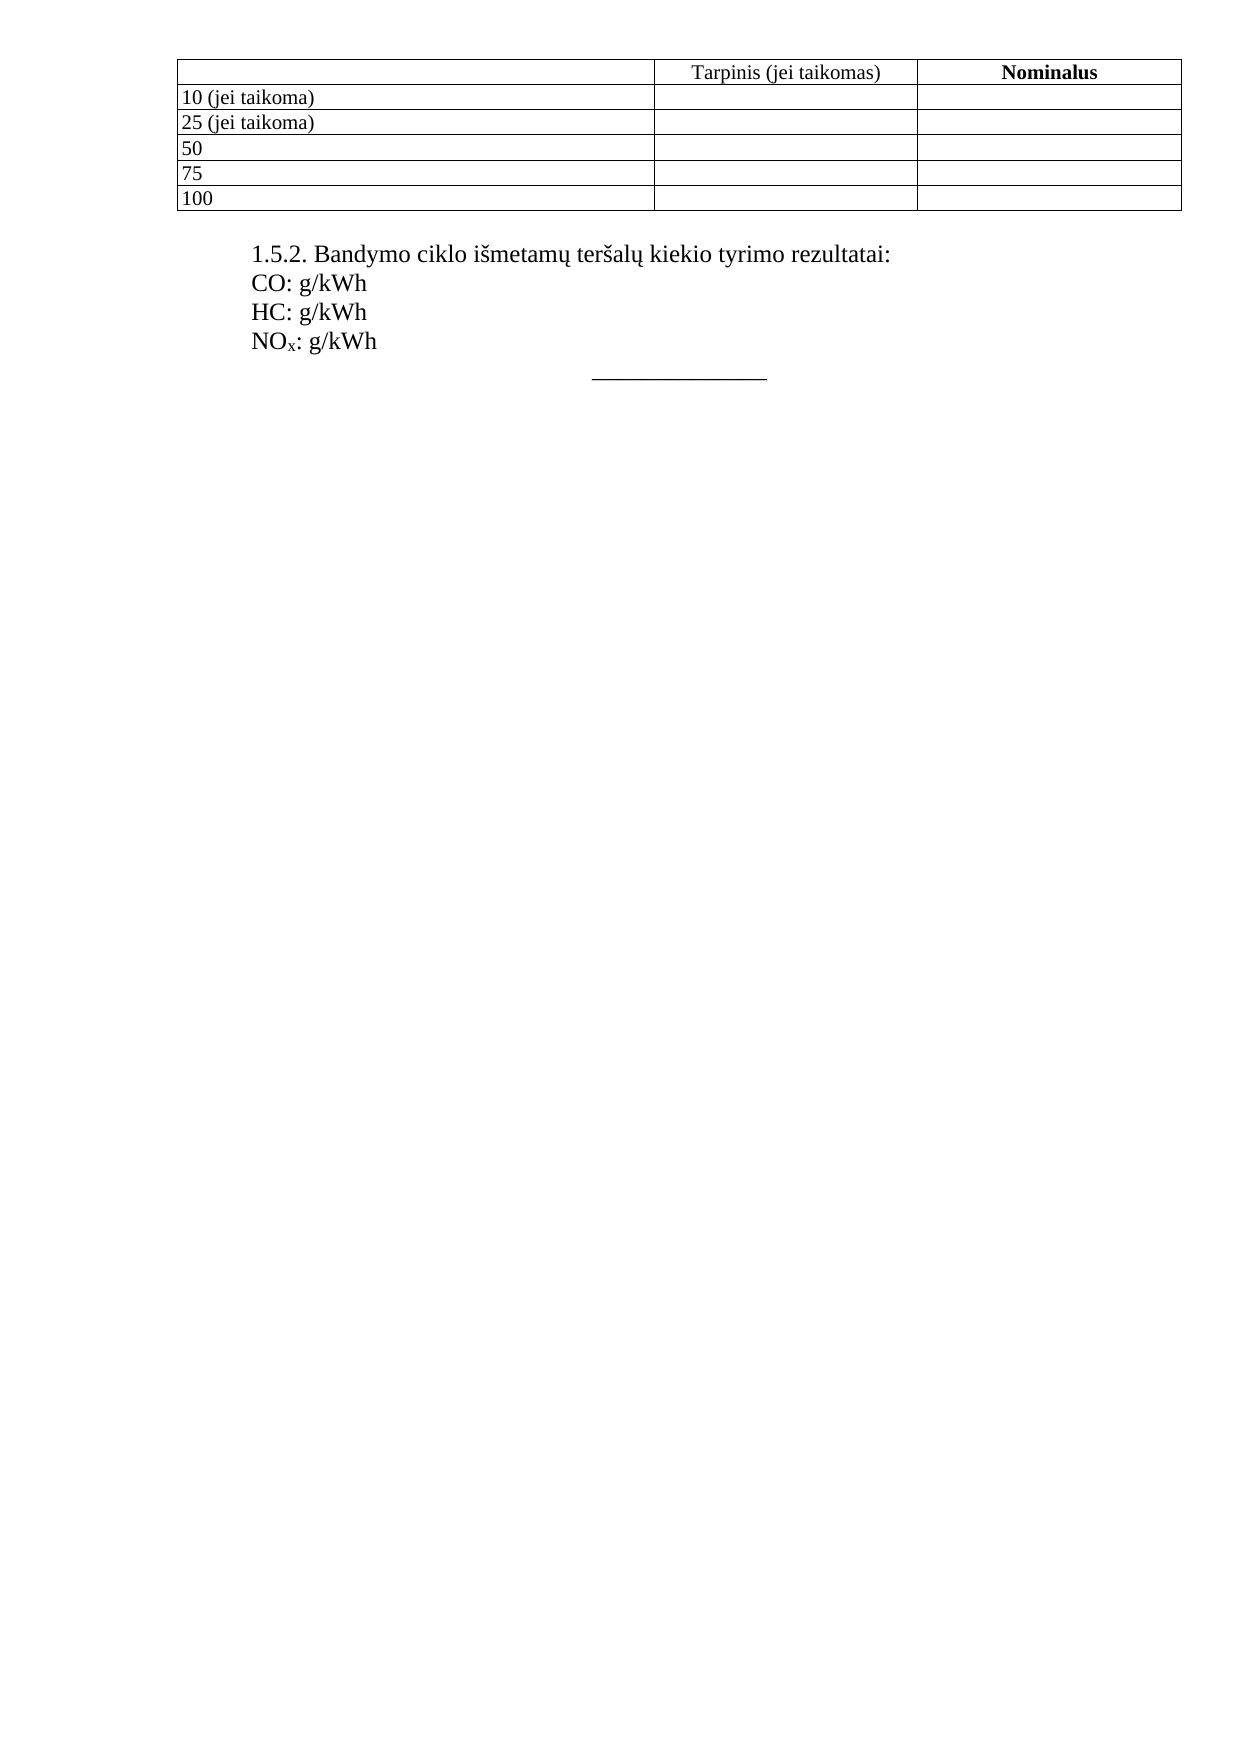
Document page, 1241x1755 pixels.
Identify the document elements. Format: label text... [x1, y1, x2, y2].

text CO: g/kWh [177, 268, 1181, 297]
table_cell 75 [178, 161, 654, 184]
table_cell [655, 161, 917, 184]
table_cell 100 [178, 186, 654, 210]
table_cell Nominalus [918, 60, 1181, 84]
table_cell 10 (jei taikoma) [178, 85, 654, 109]
table_cell [918, 186, 1181, 210]
table_cell 50 [178, 135, 654, 159]
table_cell [918, 85, 1181, 109]
table_cell [655, 85, 917, 109]
table_cell [655, 186, 917, 210]
table_cell 25 (jei taikoma) [178, 110, 654, 134]
text ______________ [177, 354, 1181, 383]
text HC: g/kWh [177, 297, 1181, 326]
table_cell Tarpinis (jei taikomas) [655, 60, 917, 84]
table_header [178, 60, 654, 84]
table_cell [918, 135, 1181, 159]
table_cell [918, 110, 1181, 134]
table_cell [655, 135, 917, 159]
text NOx: g/kWh [177, 326, 1181, 354]
table_cell [918, 161, 1181, 184]
table_cell [655, 110, 917, 134]
text 1.5.2. Bandymo ciklo išmetamų teršalų kiekio tyrimo rezultatai: [177, 239, 1181, 268]
